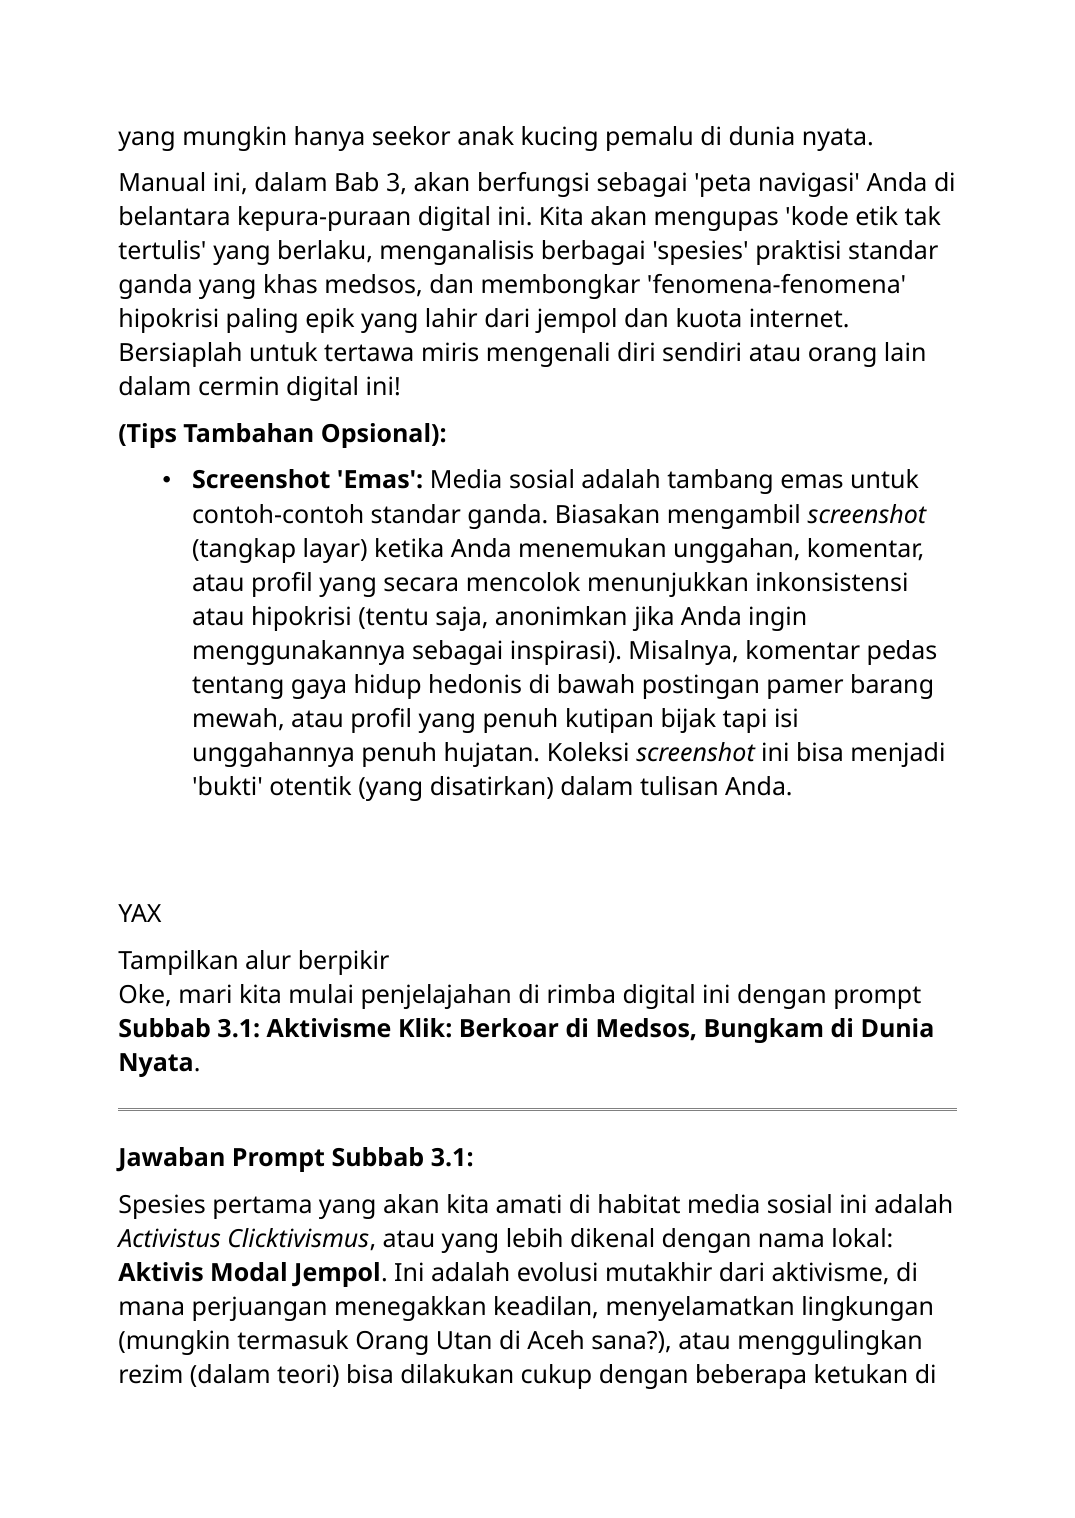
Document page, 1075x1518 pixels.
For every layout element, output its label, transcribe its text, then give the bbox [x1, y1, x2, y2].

list Screenshot 'Emas': Media sosial adalah tambang emas untuk contoh-contoh standar ganda. Biasakan mengambil screenshot (tangkap layar) ketika Anda menemukan unggahan, komentar, atau profil yang secara mencolok menunjukkan inkonsistensi atau hipokrisi (tentu saja, anonimkan jika Anda ingin menggunakannya sebagai inspirasi). Misalnya, komentar pedas tentang gaya hidup hedonis di bawah postingan pamer barang mewah, atau profil yang penuh kutipan bijak tapi isi unggahannya penuh hujatan. Koleksi screenshot ini bisa menjadi 'bukti' otentik (yang disatirkan) dalam tulisan Anda. [162, 462, 957, 803]
text Manual ini, dalam Bab 3, akan berfungsi sebagai 'peta navigasi' Anda di belantara kepura-puraan digital ini. Kita akan mengupas 'kode etik tak tertulis' yang berlaku, menganalisis berbagai 'spesies' praktisi standar ganda yang khas medsos, dan membongkar 'fenomena-fenomena' hipokrisi paling epik yang lahir dari jempol dan kuota internet. Bersiaplah untuk tertawa miris mengenali diri sendiri atau orang lain dalam cermin digital ini! [118, 165, 957, 403]
text Oke, mari kita mulai penjelajahan di rimba digital ini dengan prompt Subbab 3.1: Aktivisme Klik: Berkoar di Medsos, Bungkam di Dunia Nyata. [118, 977, 957, 1079]
text Jawaban Prompt Subbab 3.1: [118, 1140, 957, 1174]
text Spesies pertama yang akan kita amati di habitat media sosial ini adalah Activistus Clicktivismus, atau yang lebih dikenal dengan nama lokal: Aktivis Modal Jempol. Ini adalah evolusi mutakhir dari aktivisme, di mana perjuangan menegakkan keadilan, menyelamatkan lingkungan (mungkin termasuk Orang Utan di Aceh sana?), atau menggulingkan rezim (dalam teori) bisa dilakukan cukup dengan beberapa ketukan di [118, 1187, 957, 1391]
text YAX [118, 896, 957, 930]
text (Tips Tambahan Opsional): [118, 416, 957, 450]
text yang mungkin hanya seekor anak kucing pemalu di dunia nyata. [118, 118, 957, 152]
text Tampilkan alur berpikir [118, 942, 957, 977]
